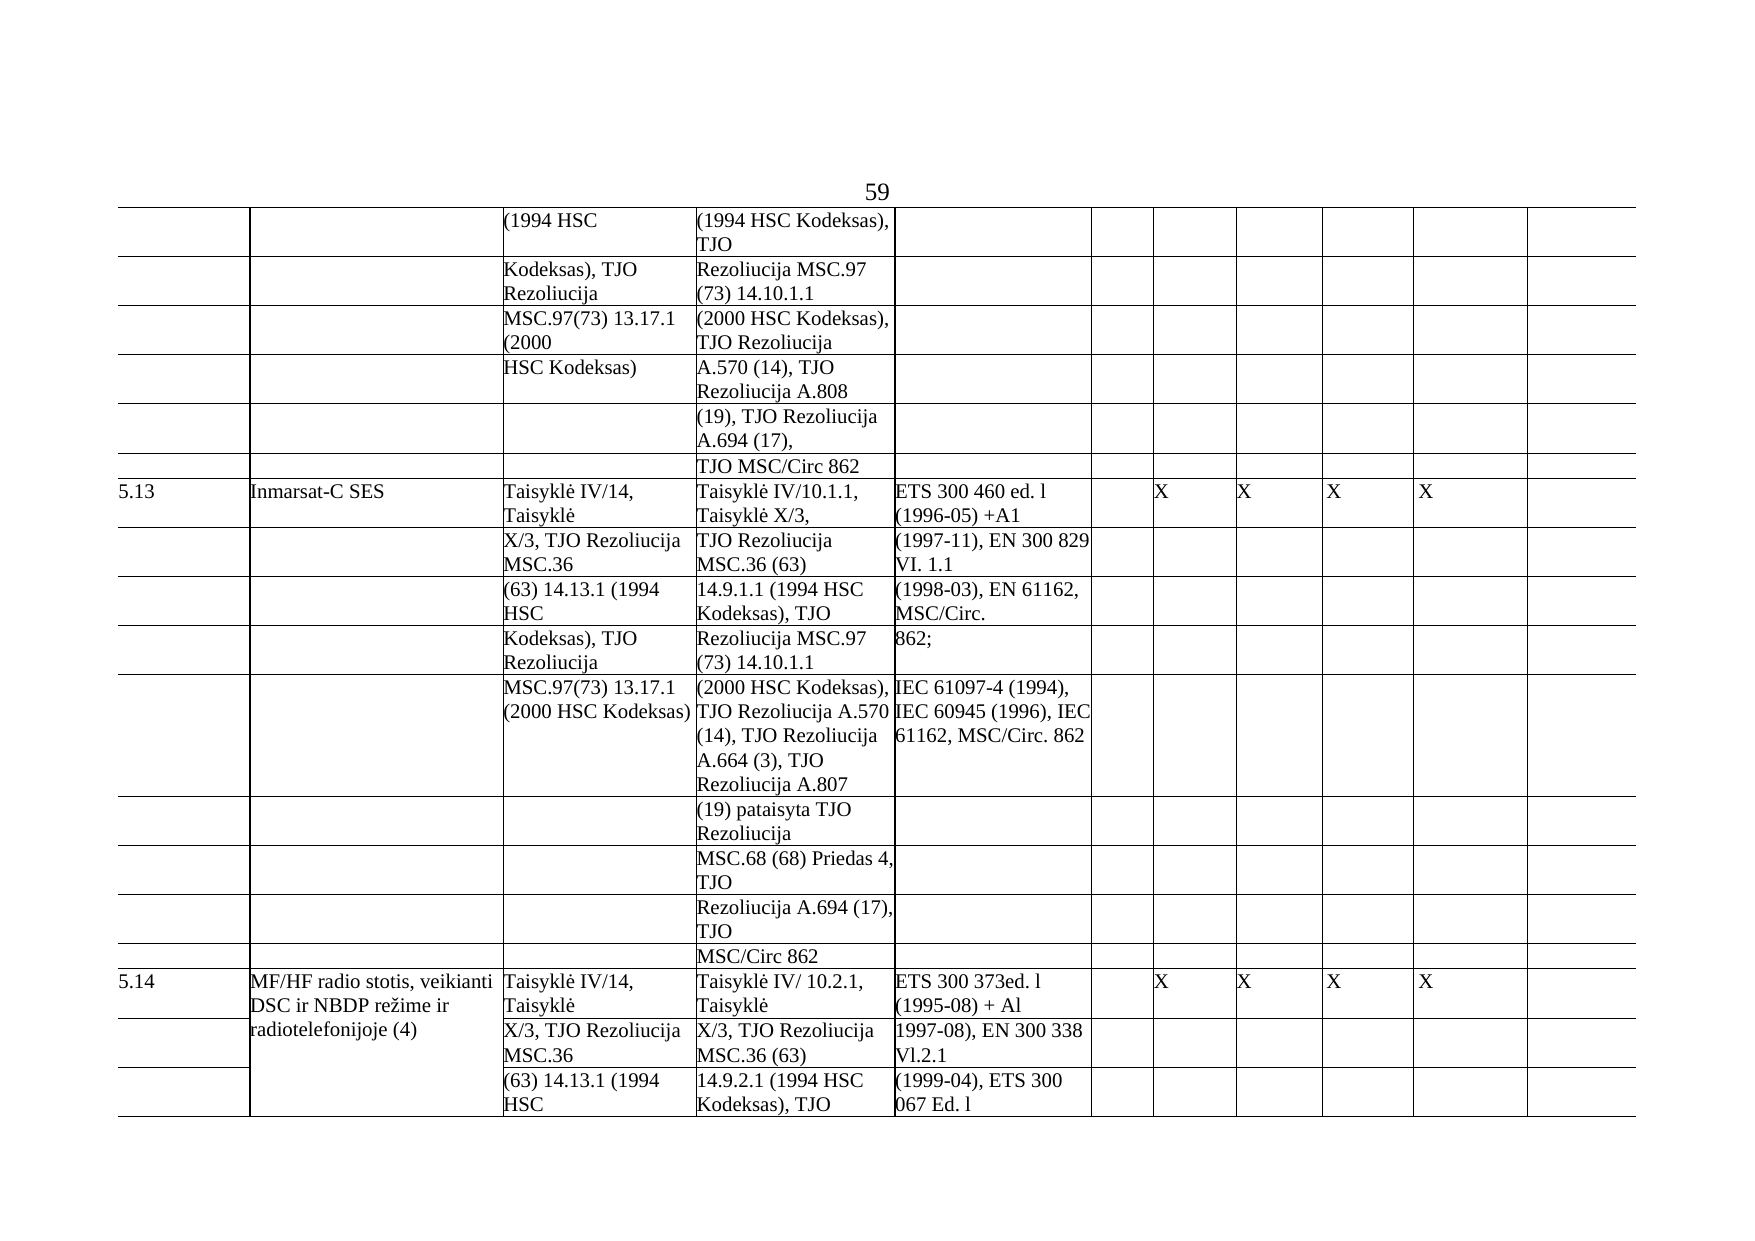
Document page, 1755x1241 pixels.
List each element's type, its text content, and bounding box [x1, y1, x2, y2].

table_cell [118, 404, 249, 452]
table_cell [1323, 208, 1413, 256]
table_cell [1092, 675, 1153, 796]
table_cell [1323, 675, 1413, 796]
table_cell [896, 257, 1091, 305]
table_cell [1414, 404, 1527, 452]
table_cell (19), TJO Rezoliucija A.694 (17), [697, 404, 894, 452]
table_cell [1092, 1019, 1153, 1067]
table_cell [1323, 306, 1413, 354]
table_cell HSC Kodeksas) [504, 355, 696, 403]
table_cell [896, 797, 1091, 845]
table_cell [1528, 208, 1636, 256]
table_cell [1323, 528, 1413, 576]
table_cell MSC.97(73) 13.17.1 (2000 [504, 306, 696, 354]
table_cell [1414, 797, 1527, 845]
table_cell Rezoliucija MSC.97 (73) 14.10.1.1 [697, 626, 894, 674]
table_cell Kodeksas), TJO Rezoliucija [504, 626, 696, 674]
table_cell [1237, 1019, 1322, 1067]
table_cell [1092, 1068, 1153, 1116]
table_cell [504, 454, 696, 478]
table_cell [1323, 626, 1413, 674]
table_cell Taisyklė IV/ 10.2.1, Taisyklė [697, 969, 894, 1017]
table_cell Inmarsat-C SES [251, 479, 503, 527]
table_cell 1997-08), EN 300 338 Vl.2.1 [896, 1019, 1091, 1067]
table_cell [1414, 1019, 1527, 1067]
table_cell [118, 355, 249, 403]
table_cell [1154, 626, 1236, 674]
table_cell [118, 626, 249, 674]
table_cell MSC.68 (68) Priedas 4, TJO [697, 846, 894, 894]
table_cell [251, 454, 503, 478]
table_cell (19) pataisyta TJO Rezoliucija [697, 797, 894, 845]
table_cell [1528, 479, 1636, 527]
table_cell [896, 846, 1091, 894]
table_cell [1154, 454, 1236, 478]
table_cell [1154, 257, 1236, 305]
table_cell [1528, 626, 1636, 674]
table_cell TJO Rezoliucija MSC.36 (63) [697, 528, 894, 576]
table_cell [1414, 306, 1527, 354]
table_cell [251, 528, 503, 576]
table_cell (1999-04), ETS 300 067 Ed. l [896, 1068, 1091, 1116]
table_cell [896, 355, 1091, 403]
table_cell [1414, 895, 1527, 943]
table_cell [896, 208, 1091, 256]
table_cell [504, 895, 696, 943]
table_cell (63) 14.13.1 (1994 HSC [504, 577, 696, 625]
table_cell [1528, 404, 1636, 452]
table_cell [1237, 846, 1322, 894]
table_cell X [1414, 479, 1527, 527]
table_cell [504, 797, 696, 845]
table_cell (1998-03), EN 61162, MSC/Circ. [896, 577, 1091, 625]
table_cell [1414, 1068, 1527, 1116]
table_cell [1092, 846, 1153, 894]
table_cell [1092, 626, 1153, 674]
table_cell [1528, 1068, 1636, 1116]
table_cell [1414, 675, 1527, 796]
table_cell 862; [896, 626, 1091, 674]
table_cell [1323, 1019, 1413, 1067]
table_cell [1323, 846, 1413, 894]
table_cell [504, 944, 696, 968]
table_cell [1154, 577, 1236, 625]
table_cell [1237, 797, 1322, 845]
table_cell [896, 306, 1091, 354]
table_cell [1414, 944, 1527, 968]
table_cell [1154, 1068, 1236, 1116]
table_cell [1092, 969, 1153, 1017]
table_cell A.570 (14), TJO Rezoliucija A.808 [697, 355, 894, 403]
table_cell [1414, 257, 1527, 305]
table_cell [1323, 257, 1413, 305]
table_cell [1237, 257, 1322, 305]
table_cell (1994 HSC [504, 208, 696, 256]
table_cell [118, 257, 249, 305]
table_cell [504, 846, 696, 894]
table_cell [1323, 797, 1413, 845]
table_cell [1092, 944, 1153, 968]
table_cell X [1414, 969, 1527, 1017]
table_cell Rezoliucija MSC.97 (73) 14.10.1.1 [697, 257, 894, 305]
table_cell [1237, 528, 1322, 576]
table_cell [896, 404, 1091, 452]
table_cell [1092, 577, 1153, 625]
table_cell Taisyklė IV/14, Taisyklė [504, 969, 696, 1017]
table_cell X/3, TJO Rezoliucija MSC.36 [504, 528, 696, 576]
table_cell [118, 895, 249, 943]
table_cell [1323, 1068, 1413, 1116]
table_cell [1154, 306, 1236, 354]
table_cell [251, 355, 503, 403]
table_cell (1994 HSC Kodeksas), TJO [697, 208, 894, 256]
table_cell [1092, 306, 1153, 354]
table_cell [1237, 306, 1322, 354]
table_cell X [1237, 479, 1322, 527]
table_cell [1528, 797, 1636, 845]
table_cell [1323, 944, 1413, 968]
table_cell X/3, TJO Rezoliucija MSC.36 [504, 1019, 696, 1067]
table_cell [251, 306, 503, 354]
table_cell IEC 61097-4 (1994), IEC 60945 (1996), IEC 61162, MSC/Circ. 862 [896, 675, 1091, 796]
table_cell [118, 577, 249, 625]
table_cell X/3, TJO Rezoliucija MSC.36 (63) [697, 1019, 894, 1067]
table_cell [1323, 895, 1413, 943]
table_cell [251, 895, 503, 943]
table_cell [1092, 208, 1153, 256]
table_cell [1528, 1019, 1636, 1067]
table_cell [1154, 355, 1236, 403]
table_cell [1092, 355, 1153, 403]
table_cell ETS 300 460 ed. l (1996-05) +A1 [896, 479, 1091, 527]
table_cell [1528, 454, 1636, 478]
table_cell 14.9.2.1 (1994 HSC Kodeksas), TJO [697, 1068, 894, 1116]
table_cell [1414, 846, 1527, 894]
table_cell [1237, 454, 1322, 478]
table_cell [1237, 577, 1322, 625]
table_cell [1154, 797, 1236, 845]
table_cell [251, 404, 503, 452]
table_cell [118, 528, 249, 576]
table_cell (1997-11), EN 300 829 VI. 1.1 [896, 528, 1091, 576]
table_cell [1414, 454, 1527, 478]
table_cell [1237, 895, 1322, 943]
table_cell [1528, 306, 1636, 354]
table_cell [1092, 454, 1153, 478]
table_cell [118, 306, 249, 354]
table_cell [118, 1019, 249, 1067]
table_cell [1237, 626, 1322, 674]
table_cell X [1237, 969, 1322, 1017]
table_cell Rezoliucija A.694 (17), TJO [697, 895, 894, 943]
table_cell [1414, 208, 1527, 256]
table_cell MSC/Circ 862 [697, 944, 894, 968]
table_cell [1528, 528, 1636, 576]
table_cell [251, 944, 503, 968]
table_cell [251, 577, 503, 625]
table_cell Taisyklė IV/10.1.1, Taisyklė X/3, [697, 479, 894, 527]
table_cell X [1323, 969, 1413, 1017]
table_cell [251, 208, 503, 256]
table_cell [1323, 355, 1413, 403]
table_cell [1414, 626, 1527, 674]
table_cell [1092, 479, 1153, 527]
table_cell TJO MSC/Circ 862 [697, 454, 894, 478]
table_cell [118, 208, 249, 256]
table_cell [1528, 895, 1636, 943]
table_cell [1528, 944, 1636, 968]
table_cell 5.14 [118, 969, 249, 1017]
table_cell [896, 895, 1091, 943]
table_cell Kodeksas), TJO Rezoliucija [504, 257, 696, 305]
table_cell [1092, 528, 1153, 576]
table_cell [118, 454, 249, 478]
table_cell [1528, 846, 1636, 894]
table_cell [118, 675, 249, 796]
table_cell [1237, 355, 1322, 403]
table_cell [1528, 257, 1636, 305]
table_cell [251, 257, 503, 305]
table_cell [1237, 208, 1322, 256]
table_cell [1323, 404, 1413, 452]
table_cell [1414, 528, 1527, 576]
table_cell [896, 944, 1091, 968]
table_cell [1154, 1019, 1236, 1067]
table_cell (2000 HSC Kodeksas), TJO Rezoliucija A.570 (14), TJO Rezoliucija A.664 (3), TJO Rezoliucija A.807 [697, 675, 894, 796]
table_cell 5.13 [118, 479, 249, 527]
table_cell [1237, 675, 1322, 796]
table_cell [896, 454, 1091, 478]
table_cell (2000 HSC Kodeksas), TJO Rezoliucija [697, 306, 894, 354]
table_cell X [1154, 479, 1236, 527]
table_cell [251, 846, 503, 894]
table_cell [1414, 577, 1527, 625]
table_cell [1154, 944, 1236, 968]
table_cell [1237, 944, 1322, 968]
table_cell [1092, 257, 1153, 305]
table_cell [1528, 577, 1636, 625]
table_cell [1092, 797, 1153, 845]
table_cell [1154, 846, 1236, 894]
table_cell [118, 1068, 249, 1116]
table_cell [118, 797, 249, 845]
table_cell ETS 300 373ed. l (1995-08) + Al [896, 969, 1091, 1017]
table_cell (63) 14.13.1 (1994 HSC [504, 1068, 696, 1116]
table_cell [504, 404, 696, 452]
table_cell X [1154, 969, 1236, 1017]
table_cell [1414, 355, 1527, 403]
table_cell 14.9.1.1 (1994 HSC Kodeksas), TJO [697, 577, 894, 625]
table_cell [1092, 895, 1153, 943]
table_cell [118, 944, 249, 968]
table_cell [1237, 1068, 1322, 1116]
table_cell [1154, 528, 1236, 576]
table_cell MSC.97(73) 13.17.1 (2000 HSC Kodeksas) [504, 675, 696, 796]
table_cell [1092, 404, 1153, 452]
table_cell [1323, 577, 1413, 625]
table_cell X [1323, 479, 1413, 527]
table_cell [1237, 404, 1322, 452]
table_cell [118, 846, 249, 894]
table_cell [1154, 895, 1236, 943]
table_cell [1323, 454, 1413, 478]
table_cell [1154, 404, 1236, 452]
table_cell [251, 797, 503, 845]
table_cell [1528, 969, 1636, 1017]
table_cell MF/HF radio stotis, veikianti DSC ir NBDP režime ir radiotelefonijoje (4) [251, 969, 503, 1116]
table_cell [1154, 208, 1236, 256]
table_cell Taisyklė IV/14, Taisyklė [504, 479, 696, 527]
table_cell [1528, 675, 1636, 796]
table_cell [1528, 355, 1636, 403]
table_cell [1154, 675, 1236, 796]
table_cell [251, 626, 503, 674]
table_cell [251, 675, 503, 796]
